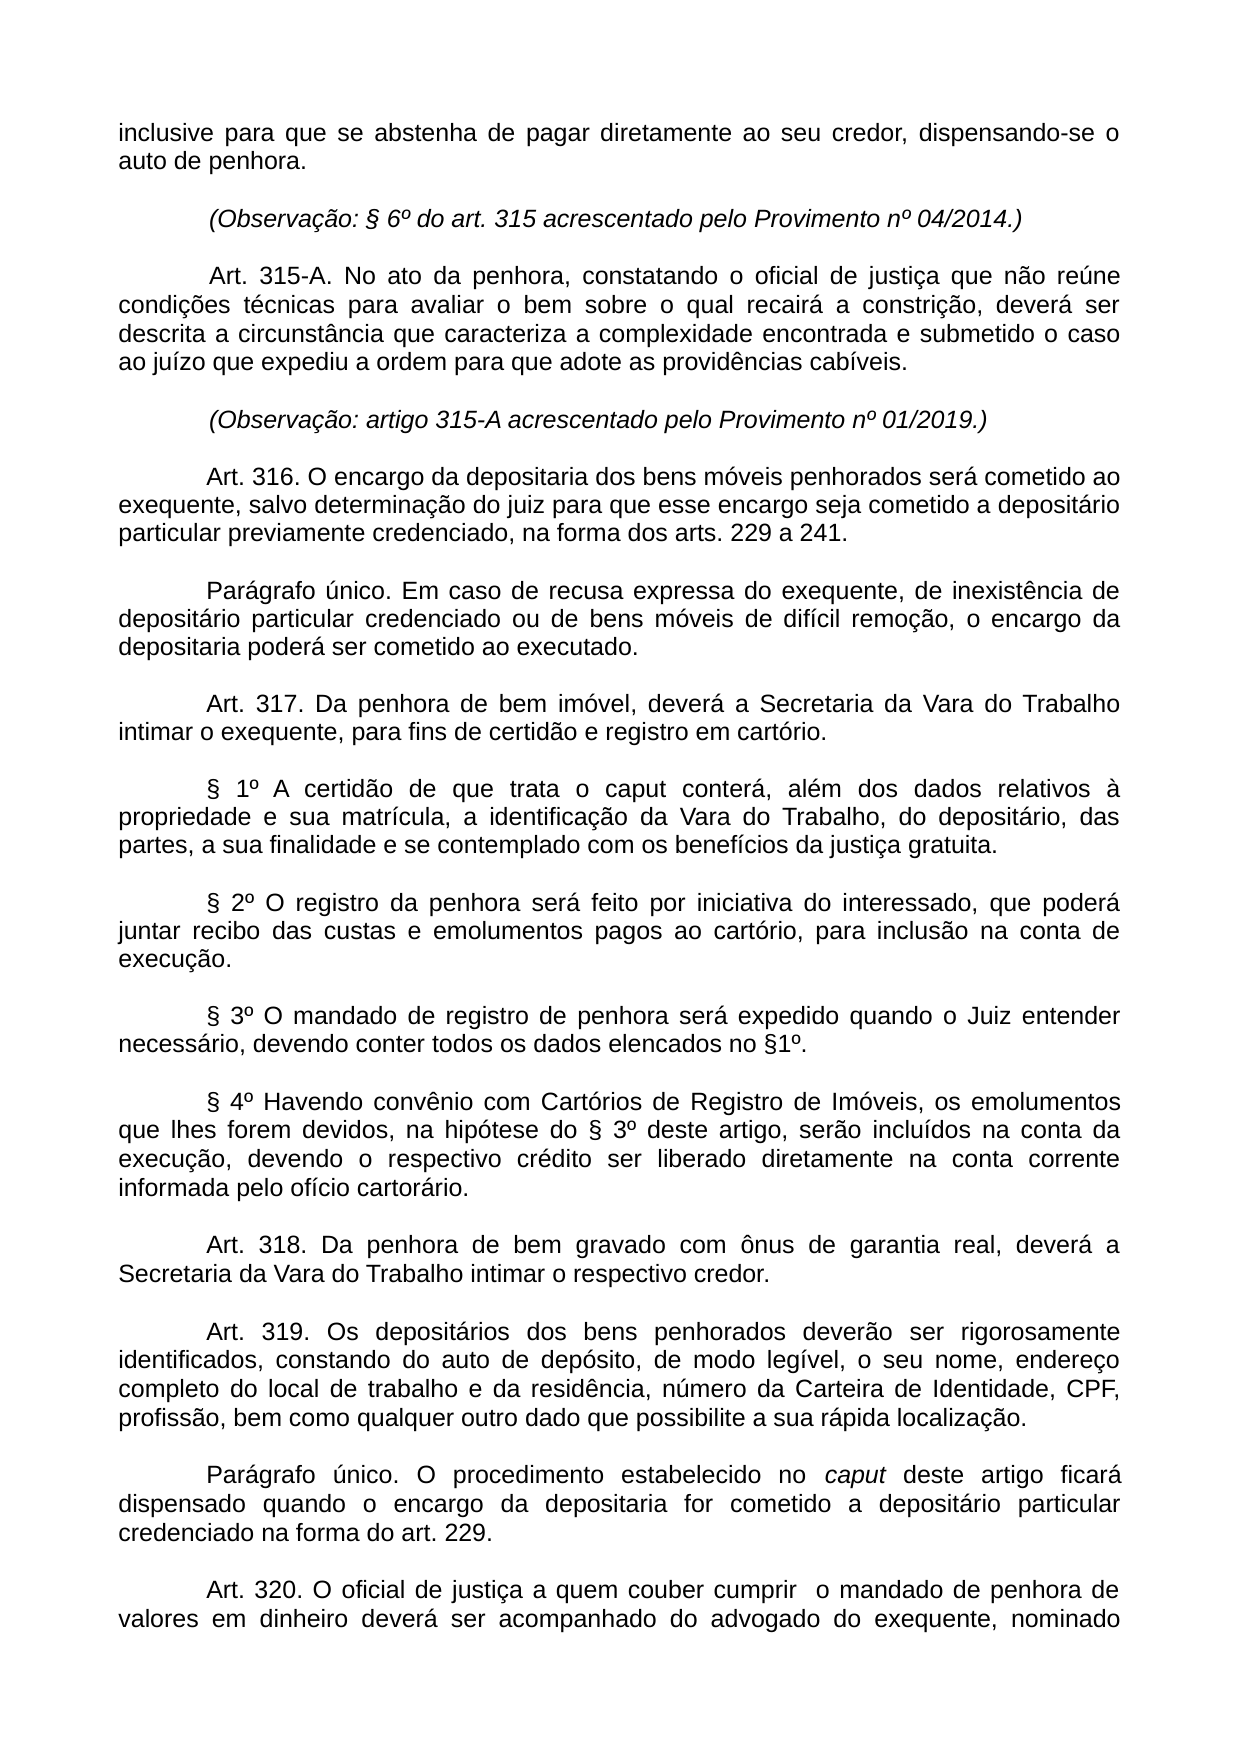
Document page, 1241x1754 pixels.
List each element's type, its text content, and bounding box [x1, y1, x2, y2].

text Art. 318. Da penhora de bem gravado com ônus de garantia real, deverá a Secretaria da Vara do Trabalho intimar o respectivo credor. [118, 1230, 1122, 1288]
text Art. 317. Da penhora de bem imóvel, deverá a Secretaria da Vara do Trabalho intimar o exequente, para fins de certidão e registro em cartório. [118, 689, 1122, 746]
text (Observação: § 6º do art. 315 acrescentado pelo Provimento nº 04/2014.) [118, 203, 1122, 232]
text § 1º A certidão de que trata o caput conterá, além dos dados relativos à propriedade e sua matrícula, a identificação da Vara do Trabalho, do depositário, das partes, a sua finalidade e se contemplado com os benefícios da justiça gratuita. [118, 774, 1122, 859]
text § 2º O registro da penhora será feito por iniciativa do interessado, que poderá juntar recibo das custas e emolumentos pagos ao cartório, para inclusão na conta de execução. [118, 888, 1122, 972]
text Parágrafo único. O procedimento estabelecido no caput deste artigo ficará dispensado quando o encargo da depositaria for cometido a depositário particular credenciado na forma do art. 229. [118, 1460, 1122, 1546]
text Art. 320. O oficial de justiça a quem couber cumprir o mandado de penhora de valores em dinheiro deverá ser acompanhado do advogado do exequente, nominado [118, 1575, 1122, 1633]
text Parágrafo único. Em caso de recusa expressa do exequente, de inexistência de depositário particular credenciado ou de bens móveis de difícil remoção, o encargo da depositaria poderá ser cometido ao executado. [118, 576, 1122, 660]
text inclusive para que se abstenha de pagar diretamente ao seu credor, dispensando-se o auto de penhora. [118, 118, 1122, 175]
text Art. 319. Os depositários dos bens penhorados deverão ser rigorosamente identificados, constando do auto de depósito, de modo legível, o seu nome, endereço completo do local de trabalho e da residência, número da Carteira de Identidade, CPF, profissão, bem como qualquer outro dado que possibilite a sua rápida localização. [118, 1316, 1122, 1431]
text § 3º O mandado de registro de penhora será expedido quando o Juiz entender necessário, devendo conter todos os dados elencados no §1º. [118, 1001, 1122, 1058]
text Art. 316. O encargo da depositaria dos bens móveis penhorados será cometido ao exequente, salvo determinação do juiz para que esse encargo seja cometido a depositário particular previamente credenciado, na forma dos arts. 229 a 241. [118, 462, 1122, 547]
text § 4º Havendo convênio com Cartórios de Registro de Imóveis, os emolumentos que lhes forem devidos, na hipótese do § 3º deste artigo, serão incluídos na conta da execução, devendo o respectivo crédito ser liberado diretamente na conta corrente informada pelo ofício cartorário. [118, 1086, 1122, 1201]
text (Observação: artigo 315-A acrescentado pelo Provimento nº 01/2019.) [118, 405, 1122, 433]
text Art. 315-A. No ato da penhora, constatando o oficial de justiça que não reúne condições técnicas para avaliar o bem sobre o qual recairá a constrição, deverá ser descrita a circunstância que caracteriza a complexidade encontrada e submetido o caso ao juízo que expediu a ordem para que adote as providências cabíveis. [118, 261, 1122, 376]
